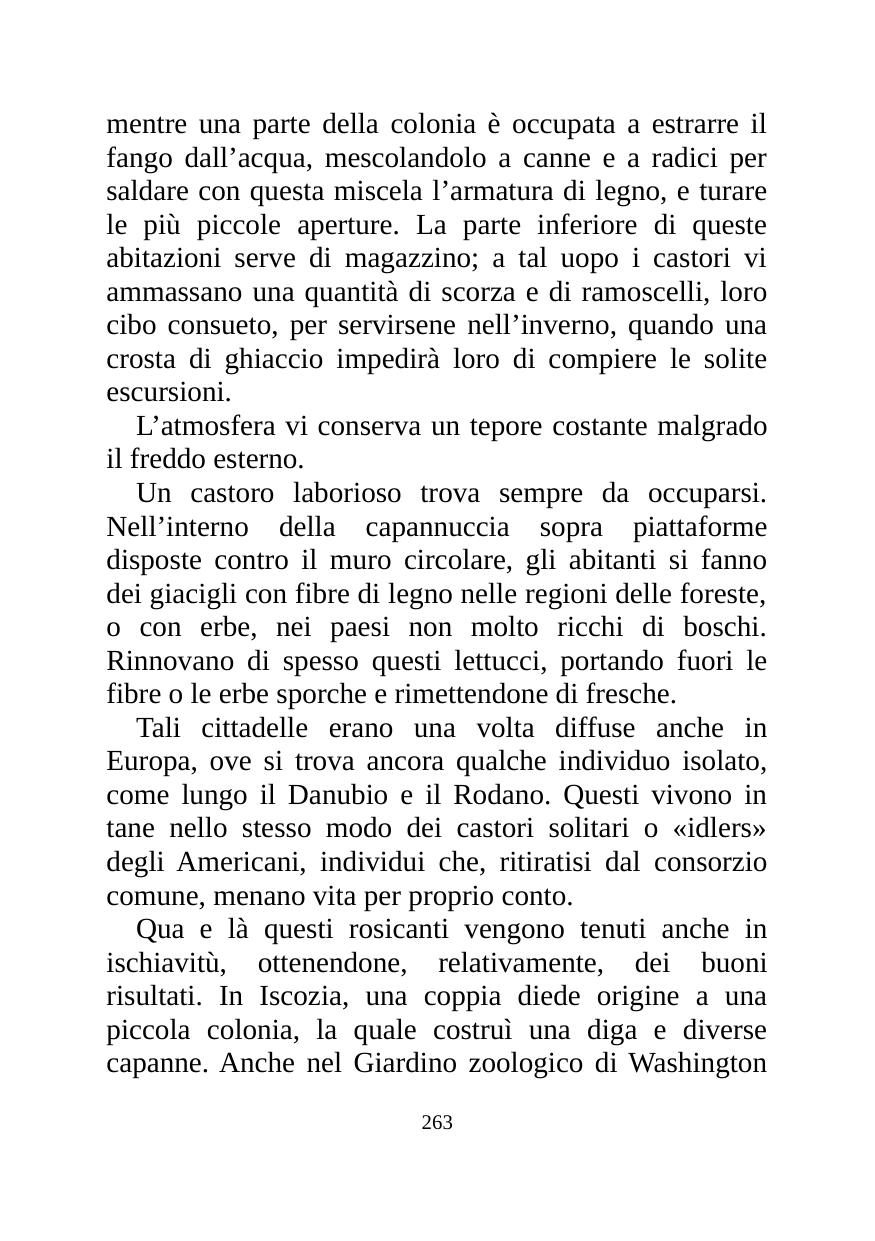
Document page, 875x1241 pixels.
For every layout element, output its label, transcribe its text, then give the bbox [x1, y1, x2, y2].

text L’atmosfera vi conserva un tepore costante malgrado il freddo esterno. [106, 408, 768, 475]
text Tali cittadelle erano una volta diffuse anche in Europa, ove si trova ancora qualche individuo isolato, come lungo il Danubio e il Rodano. Questi vivono in tane nello stesso modo dei castori solitari o «idlers» degli Americani, individui che, ritiratisi dal consorzio comune, menano vita per proprio conto. [106, 710, 768, 911]
text mentre una parte della colonia è occupata a estrarre il fango dall’acqua, mescolandolo a canne e a radici per saldare con questa miscela l’armatura di legno, e turare le più piccole aperture. La parte inferiore di queste abitazioni serve di magazzino; a tal uopo i castori vi ammassano una quantità di scorza e di ramoscelli, loro cibo consueto, per servirsene nell’inverno, quando una crosta di ghiaccio impedirà loro di compiere le solite escursioni. [106, 106, 768, 408]
text Un castoro laborioso trova sempre da occuparsi. Nell’interno della capannuccia sopra piattaforme disposte contro il muro circolare, gli abitanti si fanno dei giacigli con fibre di legno nelle regioni delle foreste, o con erbe, nei paesi non molto ricchi di boschi. Rinnovano di spesso questi lettucci, portando fuori le fibre o le erbe sporche e rimettendone di fresche. [106, 475, 768, 710]
text Qua e là questi rosicanti vengono tenuti anche in ischiavitù, ottenendone, relativamente, dei buoni risultati. In Iscozia, una coppia diede origine a una piccola colonia, la quale costruì una diga e diverse capanne. Anche nel Giardino zoologico di Washington [106, 911, 768, 1079]
